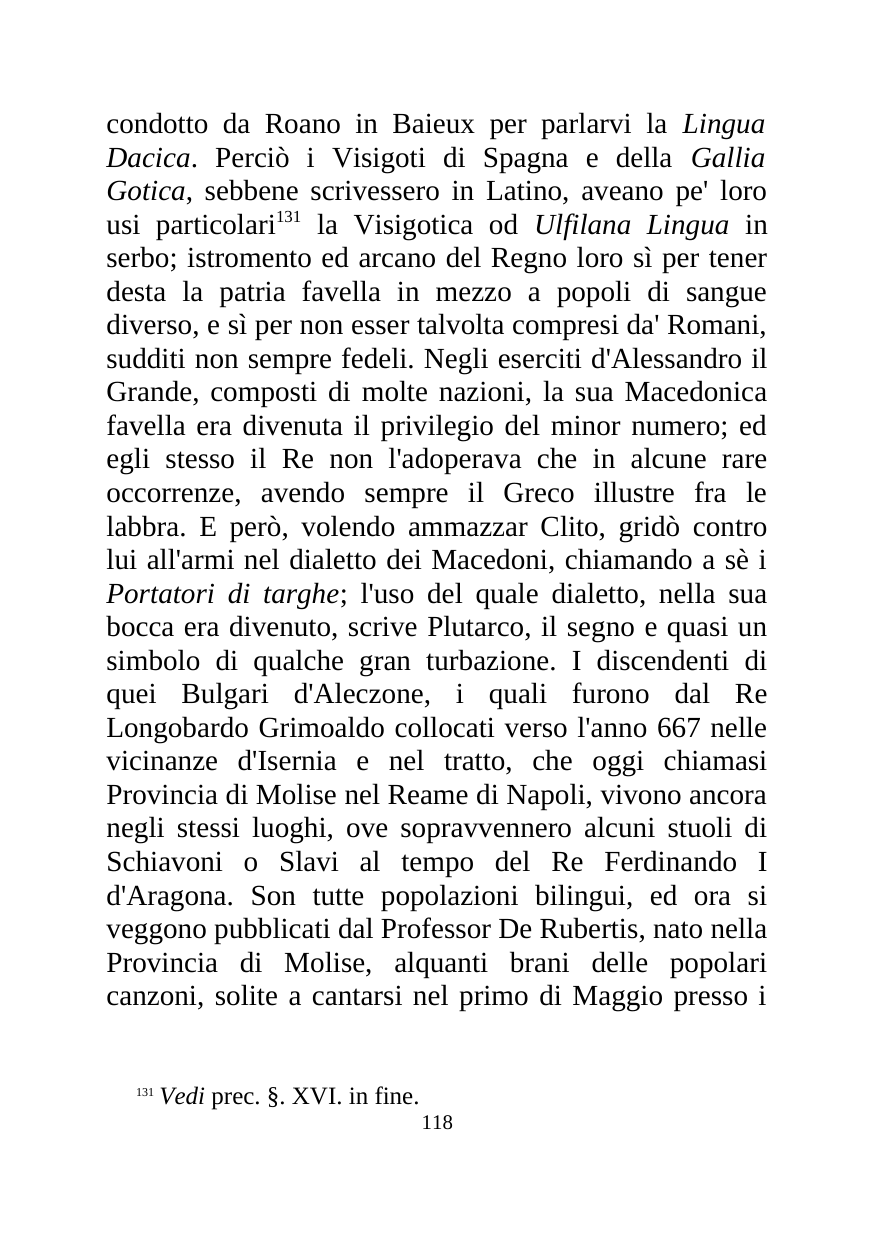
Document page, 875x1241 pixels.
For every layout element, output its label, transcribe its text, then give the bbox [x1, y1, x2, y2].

text Vedi prec. §. XVI. in fine. [106, 1081, 768, 1110]
text condotto da Roano in Baieux per parlarvi la Lingua Dacica. Perciò i Visigoti di Spagna e della Gallia Gotica, sebbene scrivessero in Latino, aveano pe' loro usi particolari la Visigotica od Ulfilana Lingua in serbo; istromento ed arcano del Regno loro sì per tener desta la patria favella in mezzo a popoli di sangue diverso, e sì per non esser talvolta compresi da' Romani, sudditi non sempre fedeli. Negli eserciti d'Alessandro il Grande, composti di molte nazioni, la sua Macedonica favella era divenuta il privilegio del minor numero; ed egli stesso il Re non l'adoperava che in alcune rare occorrenze, avendo sempre il Greco illustre fra le labbra. E però, volendo ammazzar Clito, gridò contro lui all'armi nel dialetto dei Macedoni, chiamando a sè i Portatori di targhe; l'uso del quale dialetto, nella sua bocca era divenuto, scrive Plutarco, il segno e quasi un simbolo di qualche gran turbazione. I discendenti di quei Bulgari d'Aleczone, i quali furono dal Re Longobardo Grimoaldo collocati verso l'anno 667 nelle vicinanze d'Isernia e nel tratto, che oggi chiamasi Provincia di Molise nel Reame di Napoli, vivono ancora negli stessi luoghi, ove sopravvennero alcuni stuoli di Schiavoni o Slavi al tempo del Re Ferdinando I d'Aragona. Son tutte popolazioni bilingui, ed ora si veggono pubblicati dal Professor De Rubertis, nato nella Provincia di Molise, alquanti brani delle popolari canzoni, solite a cantarsi nel primo di Maggio presso i [106, 106, 768, 1012]
